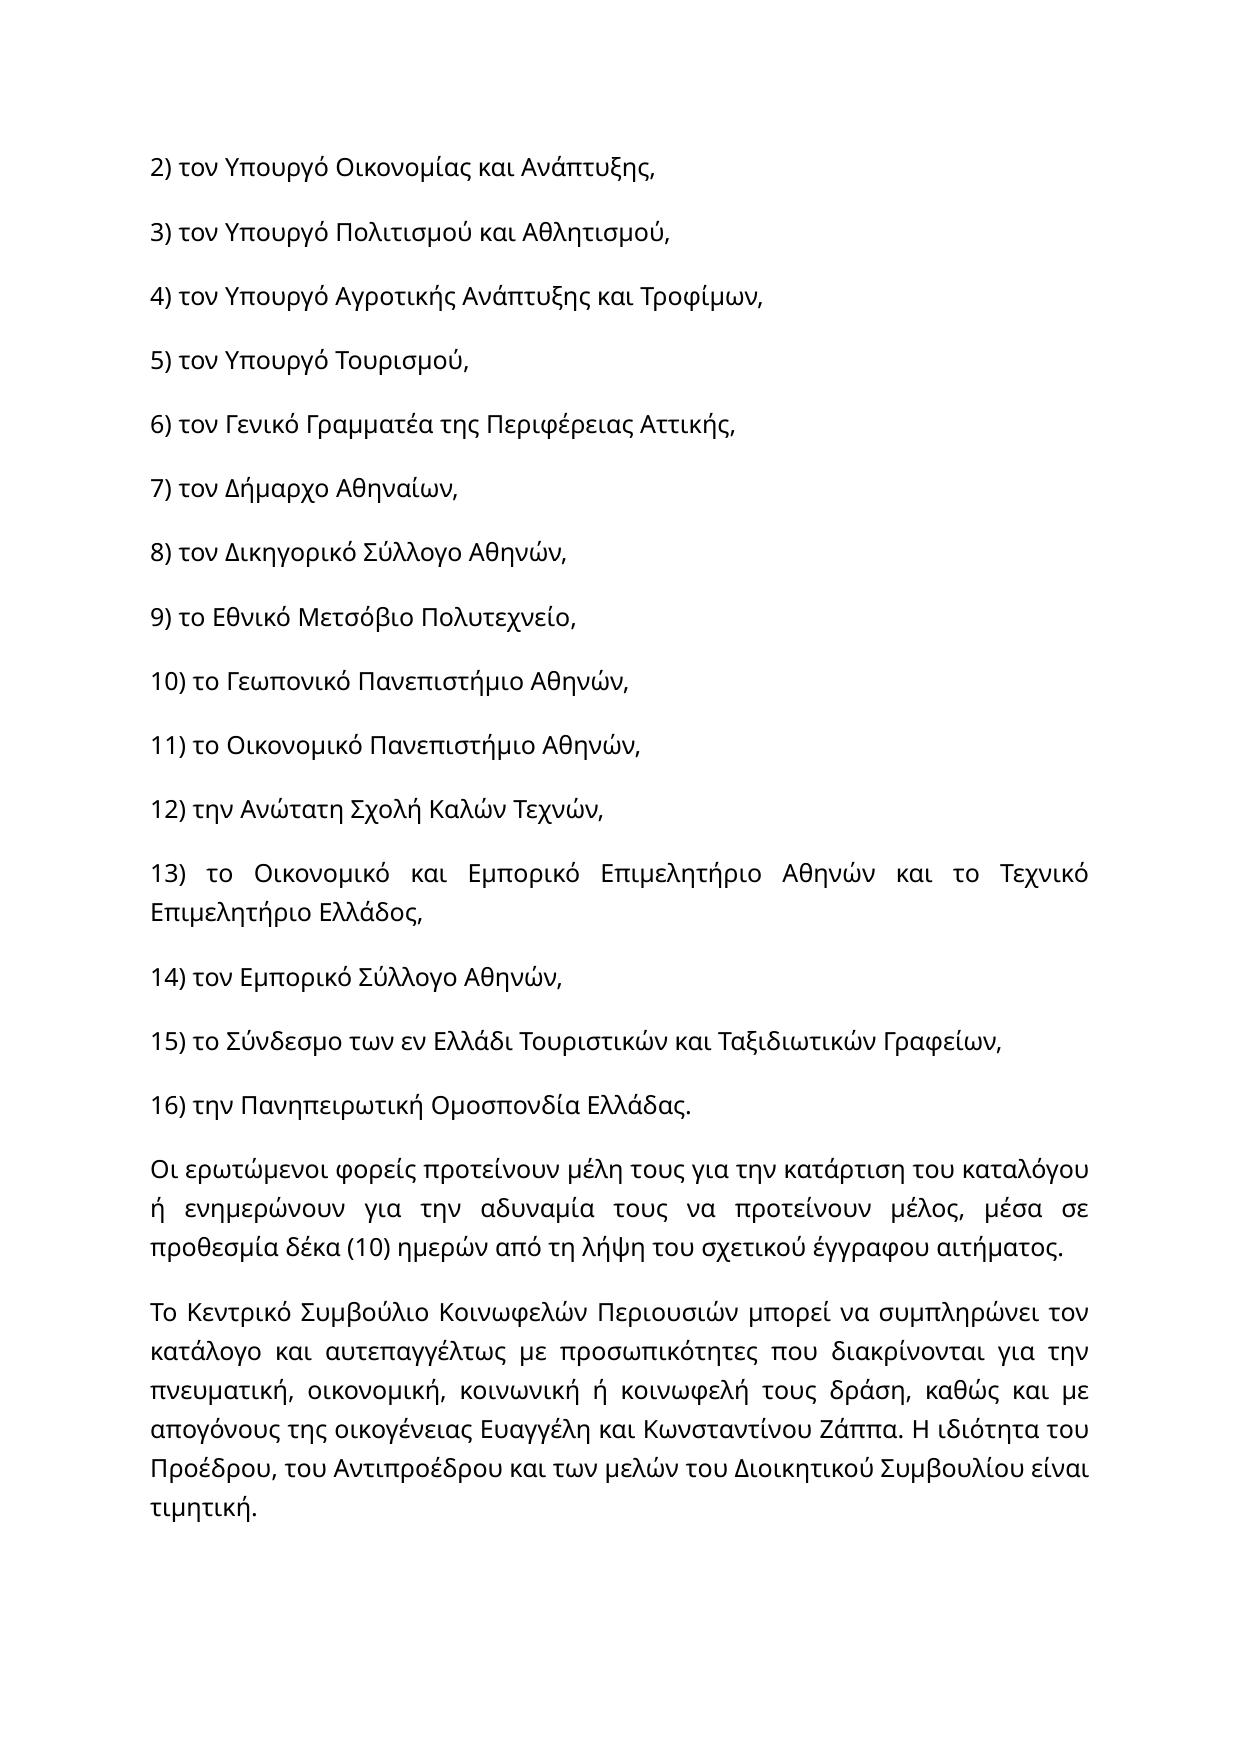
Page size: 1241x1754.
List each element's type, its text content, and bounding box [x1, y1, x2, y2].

text 8) τον Δικηγορικό Σύλλογο Αθηνών, [150, 535, 1090, 569]
text 3) τον Υπουργό Πολιτισμού και Αθλητισμού, [150, 214, 1090, 248]
text 14) τον Εμπορικό Σύλλογο Αθηνών, [150, 959, 1090, 993]
text Οι ερωτώμενοι φορείς προτείνουν μέλη τους για την κατάρτιση του καταλόγου ή ενημερώνουν για την αδυναμία τους να προτείνουν μέλος, μέσα σε προθεσμία δέκα (10) ημερών από τη λήψη του σχετικού έγγραφου αιτήματος. [150, 1152, 1090, 1264]
text 7) τον Δήμαρχο Αθηναίων, [150, 471, 1090, 505]
text 16) την Πανηπειρωτική Ομοσπονδία Ελλάδας. [150, 1087, 1090, 1122]
text 2) τον Υπουργό Οικονομίας και Ανάπτυξης, [150, 150, 1090, 184]
text 11) το Οικονομικό Πανεπιστήμιο Αθηνών, [150, 727, 1090, 762]
text 9) το Εθνικό Μετσόβιο Πολυτεχνείο, [150, 599, 1090, 633]
text 10) το Γεωπονικό Πανεπιστήμιο Αθηνών, [150, 663, 1090, 697]
text 12) την Ανώτατη Σχολή Καλών Τεχνών, [150, 792, 1090, 826]
text Το Κεντρικό Συμβούλιο Κοινωφελών Περιουσιών μπορεί να συμπληρώνει τον κατάλογο και αυτεπαγγέλτως με προσωπικότητες που διακρίνονται για την πνευματική, οικονομική, κοινωνική ή κοινωφελή τους δράση, καθώς και με απογόνους της οικογένειας Ευαγγέλη και Κωνσταντίνου Ζάππα. Η ιδιότητα του Προέδρου, του Αντιπροέδρου και των μελών του Διοικητικού Συμβουλίου είναι τιμητική. [150, 1294, 1090, 1524]
text 15) το Σύνδεσμο των εν Ελλάδι Τουριστικών και Ταξιδιωτικών Γραφείων, [150, 1023, 1090, 1057]
text 13) το Οικονομικό και Εμπορικό Επιμελητήριο Αθηνών και το Τεχνικό Επιμελητήριο Ελλάδος, [150, 856, 1090, 929]
text 6) τον Γενικό Γραμματέα της Περιφέρειας Αττικής, [150, 407, 1090, 441]
text 4) τον Υπουργό Αγροτικής Ανάπτυξης και Τροφίμων, [150, 278, 1090, 312]
text 5) τον Υπουργό Τουρισμού, [150, 342, 1090, 377]
